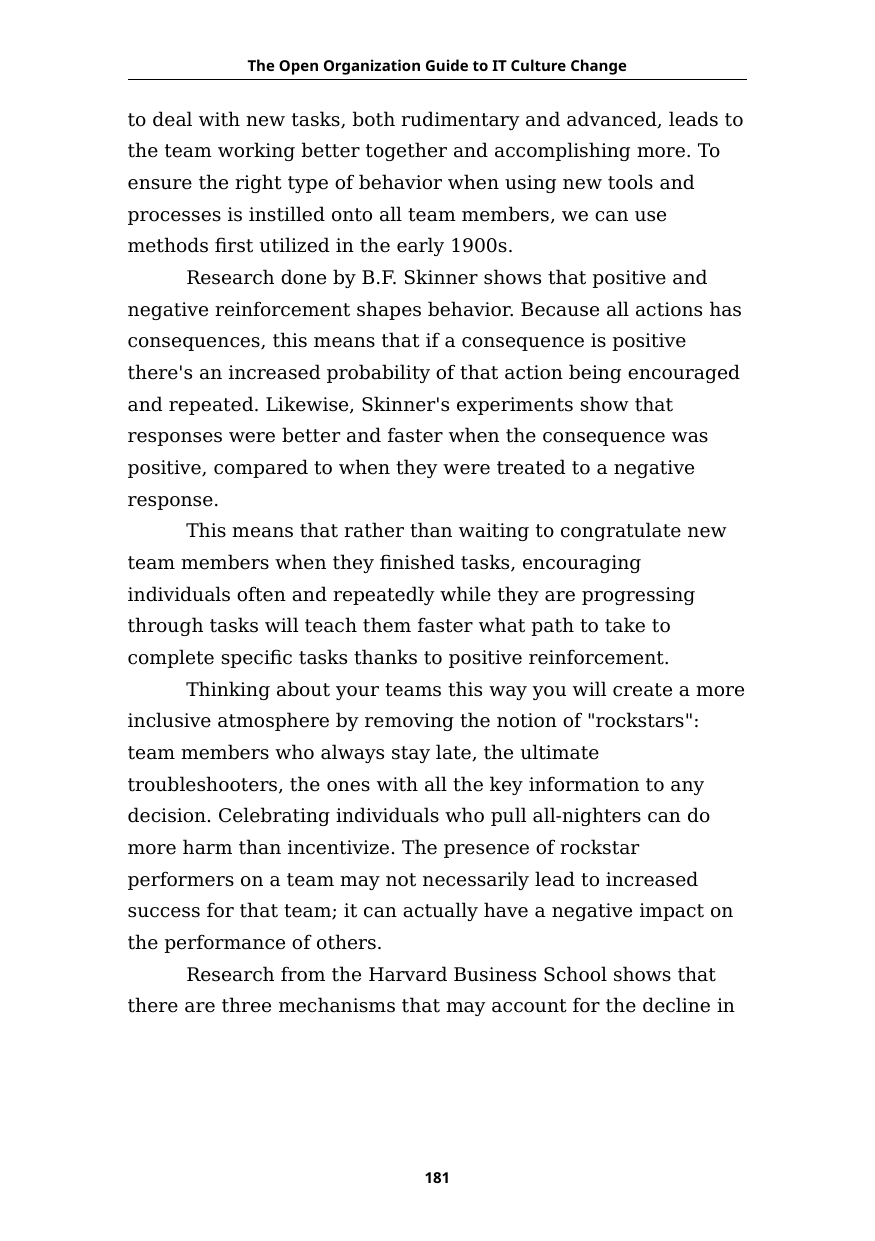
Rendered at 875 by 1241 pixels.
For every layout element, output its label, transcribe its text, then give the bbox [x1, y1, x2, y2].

text This means that rather than waiting to congratulate new team members when they finished tasks, encouraging individuals often and repeatedly while they are progressing through tasks will teach them faster what path to take to complete specific tasks thanks to positive reinforcement. [127, 520, 747, 669]
text Research done by B.F. Skinner shows that positive and negative reinforcement shapes behavior. Because all actions has consequences, this means that if a consequence is positive there's an increased probability of that action being encouraged and repeated. Likewise, Skinner's experiments show that responses were better and faster when the consequence was positive, compared to when they were treated to a negative response. [127, 267, 747, 511]
text Thinking about your teams this way you will create a more inclusive atmosphere by removing the notion of "rockstars": team members who always stay late, the ultimate troubleshooters, the ones with all the key information to any decision. Celebrating individuals who pull all-nighters can do more harm than incentivize. The presence of rockstar performers on a team may not necessarily lead to increased success for that team; it can actually have a negative impact on the performance of others. [127, 679, 747, 954]
text to deal with new tasks, both rudimentary and advanced, leads to the team working better together and accomplishing more. To ensure the right type of behavior when using new tools and processes is instilled onto all team members, we can use methods first utilized in the early 1900s. [127, 109, 747, 257]
text Research from the Harvard Business School shows that there are three mechanisms that may account for the decline in [127, 964, 747, 1017]
